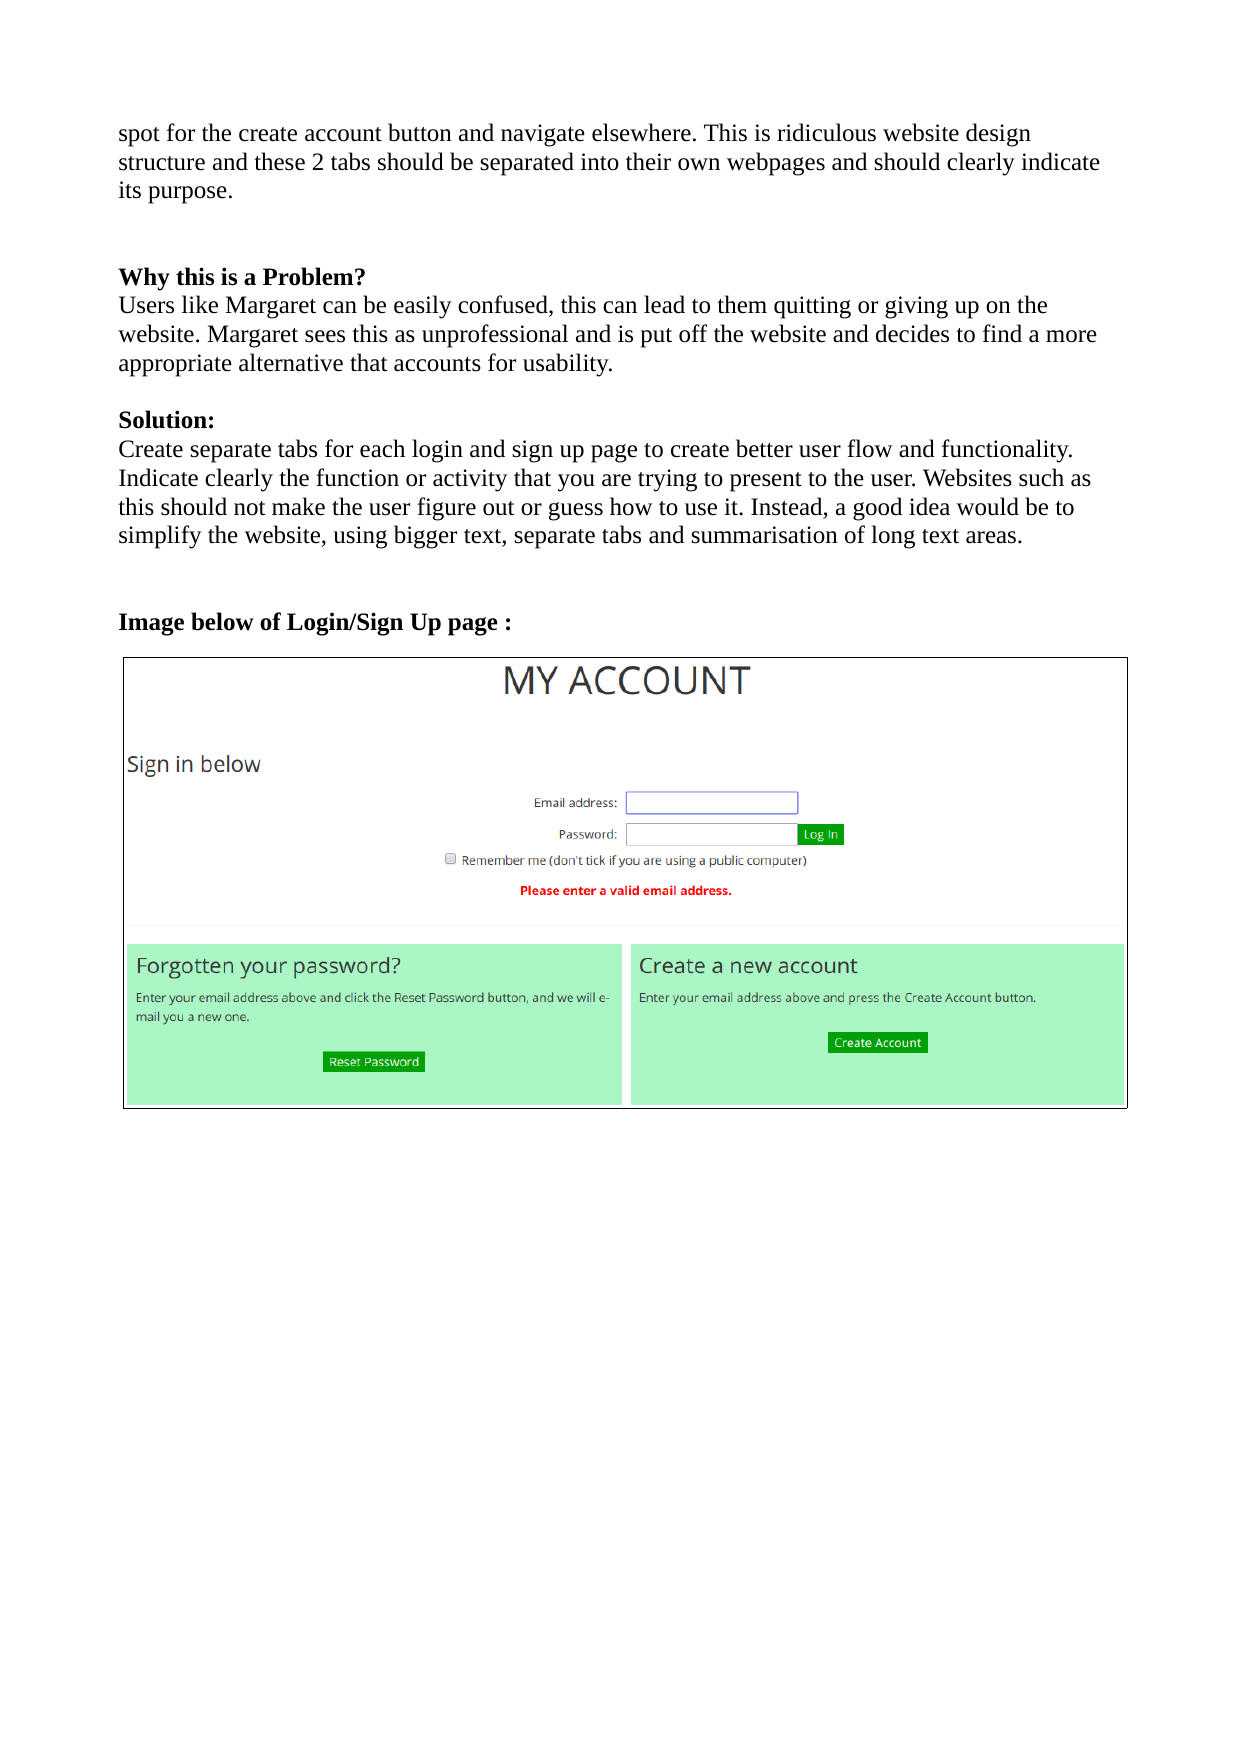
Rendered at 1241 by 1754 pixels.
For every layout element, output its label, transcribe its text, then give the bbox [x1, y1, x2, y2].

text Image below of Login/Sign Up page : [118, 607, 1122, 636]
text Create separate tabs for each login and sign up page to create better user flow and functionality. Indicate clearly the function or activity that you are trying to present to the user. Websites such as this should not make the user figure out or guess how to use it. Instead, a good idea would be to simplify the website, using bigger text, separate tabs and summarisation of long text areas. [118, 434, 1122, 549]
text Solution: [118, 406, 1122, 434]
text spot for the create account button and navigate elsewhere. This is ridiculous website design structure and these 2 tabs should be separated into their own webpages and should clearly indicate its purpose. [118, 118, 1122, 204]
text Why this is a Problem? [118, 262, 1122, 291]
text [124, 658, 1127, 1108]
text Users like Margaret can be easily confused, this can lead to them quitting or giving up on the website. Margaret sees this as unprofessional and is put off the website and decides to find a more appropriate alternative that accounts for usability. [118, 291, 1122, 377]
picture [126, 659, 1125, 1105]
